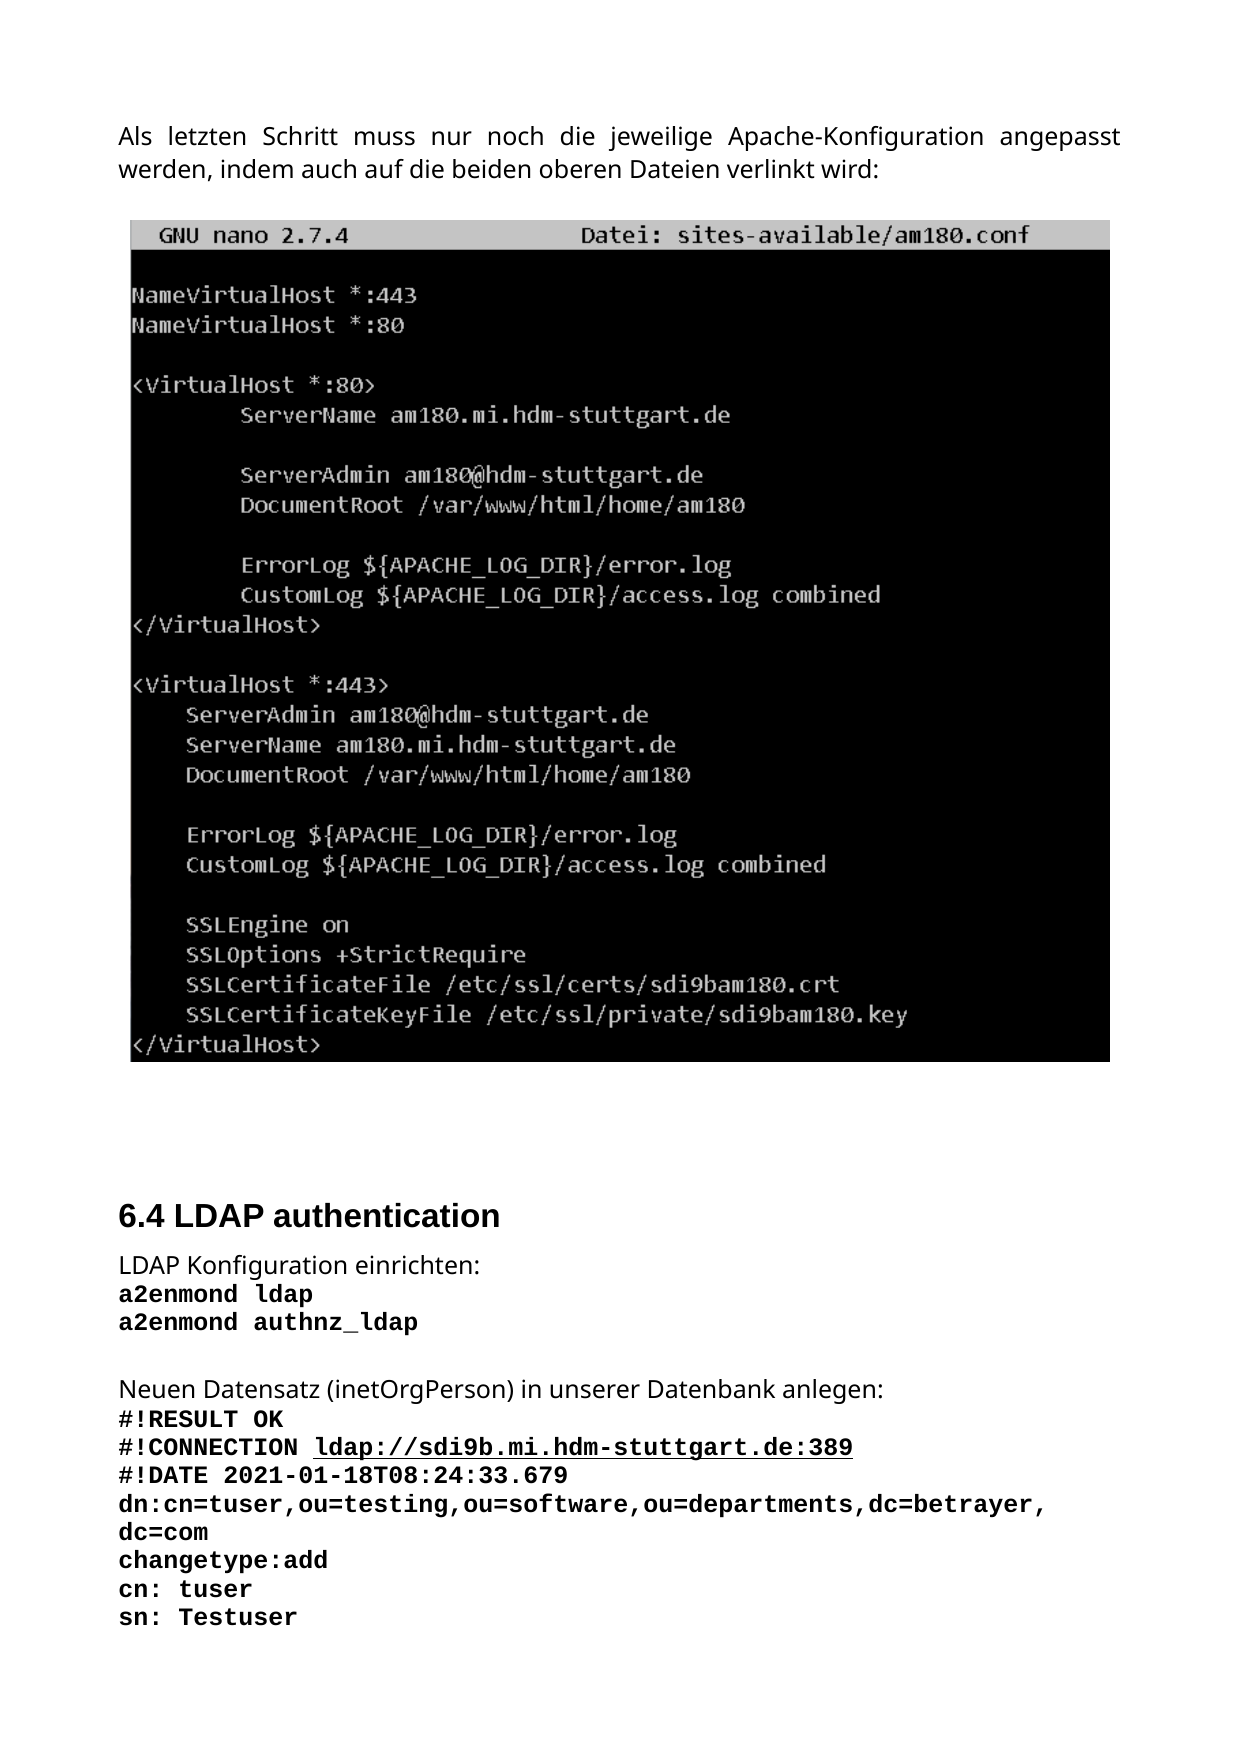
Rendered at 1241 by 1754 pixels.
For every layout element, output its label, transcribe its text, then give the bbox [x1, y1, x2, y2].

text cn: tuser [118, 1576, 1122, 1604]
text Als letzten Schritt muss nur noch die jeweilige Apache-Konfiguration angepasst werden, indem auch auf die beiden oberen Dateien verlinkt wird: [118, 118, 1122, 186]
text #!RESULT OK [118, 1406, 1122, 1434]
text LDAP Konfiguration einrichten: [118, 1247, 1122, 1281]
text changetype:add [118, 1548, 1122, 1576]
text #!CONNECTION ldap://sdi9b.mi.hdm-stuttgart.de:389 [118, 1434, 1122, 1463]
text a2enmond authnz_ldap [118, 1310, 1122, 1338]
text #!DATE 2021-01-18T08:24:33.679 [118, 1463, 1122, 1491]
text dn:cn=tuser,ou=testing,ou=software,ou=departments,dc=betrayer, dc=com [118, 1491, 1122, 1548]
picture [130, 220, 1110, 1062]
subtitle 6.4 LDAP authentication [118, 1196, 1122, 1235]
text a2enmond ldap [118, 1281, 1122, 1310]
text Neuen Datensatz (inetOrgPerson) in unserer Datenbank anlegen: [118, 1372, 1122, 1406]
text sn: Testuser [118, 1604, 1122, 1633]
